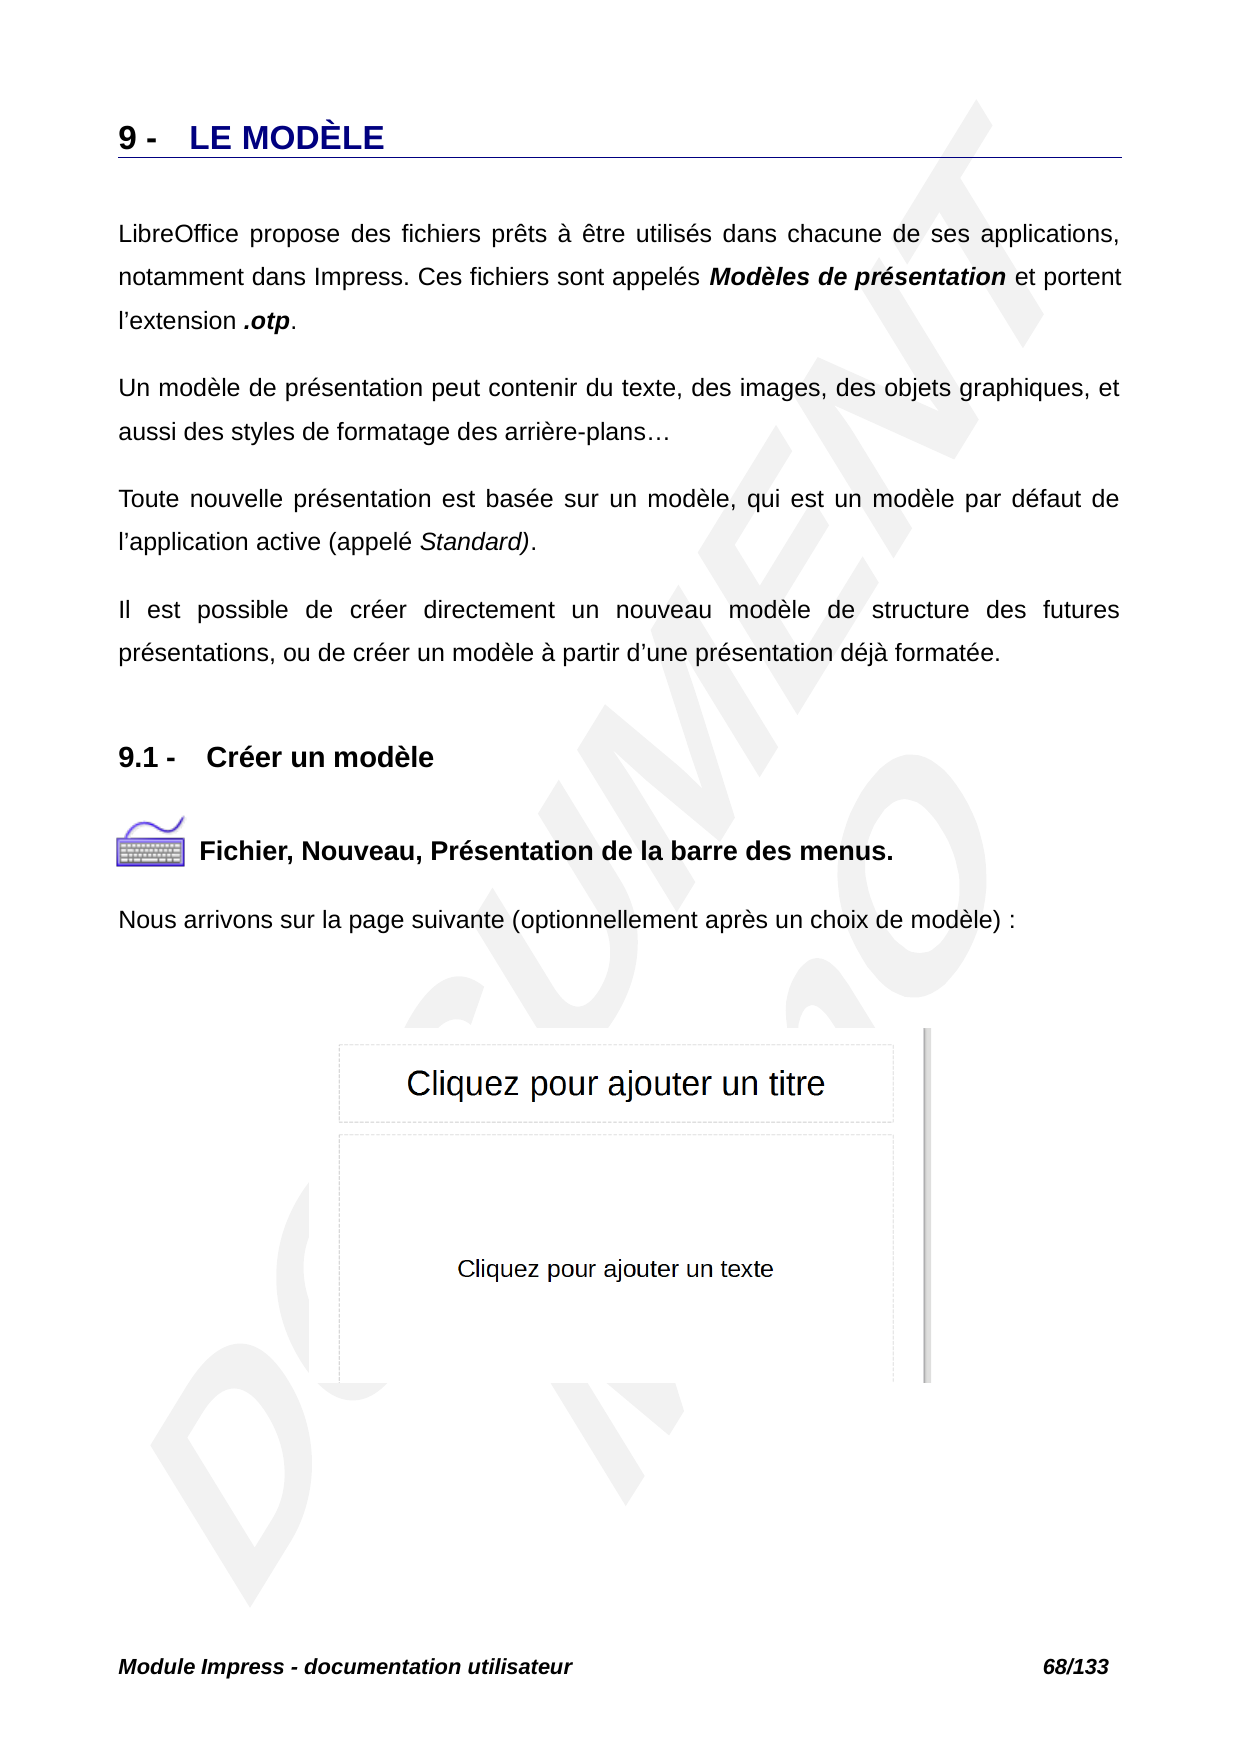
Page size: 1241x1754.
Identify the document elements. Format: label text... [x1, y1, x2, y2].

text Nous arrivons sur la page suivante (optionnellement après un choix de modèle) : [118, 905, 1122, 934]
text Il est possible de créer directement un nouveau modèle de structure des futures présentations, ou de créer un modèle à partir d’une présentation déjà formatée. [118, 594, 1122, 667]
text Fichier, Nouveau, Présentation de la barre des menus. [188, 834, 1122, 866]
text LibreOffice propose des fichiers prêts à être utilisés dans chacune de ses applications, notamment dans Impress. Ces fichiers sont appelés Modèles de présentation et portent l’extension .otp. [118, 219, 1122, 335]
text Un modèle de présentation peut contenir du texte, des images, des objets graphiques, et aussi des styles de formatage des arrière-plans… [118, 373, 1122, 446]
subtitle Le modèle [118, 118, 1122, 157]
subtitle Créer un modèle [118, 740, 1122, 774]
text Toute nouvelle présentation est basée sur un modèle, qui est un modèle par défaut de l’application active (appelé Standard). [118, 484, 1122, 556]
picture [309, 1028, 932, 1383]
picture [112, 806, 188, 881]
